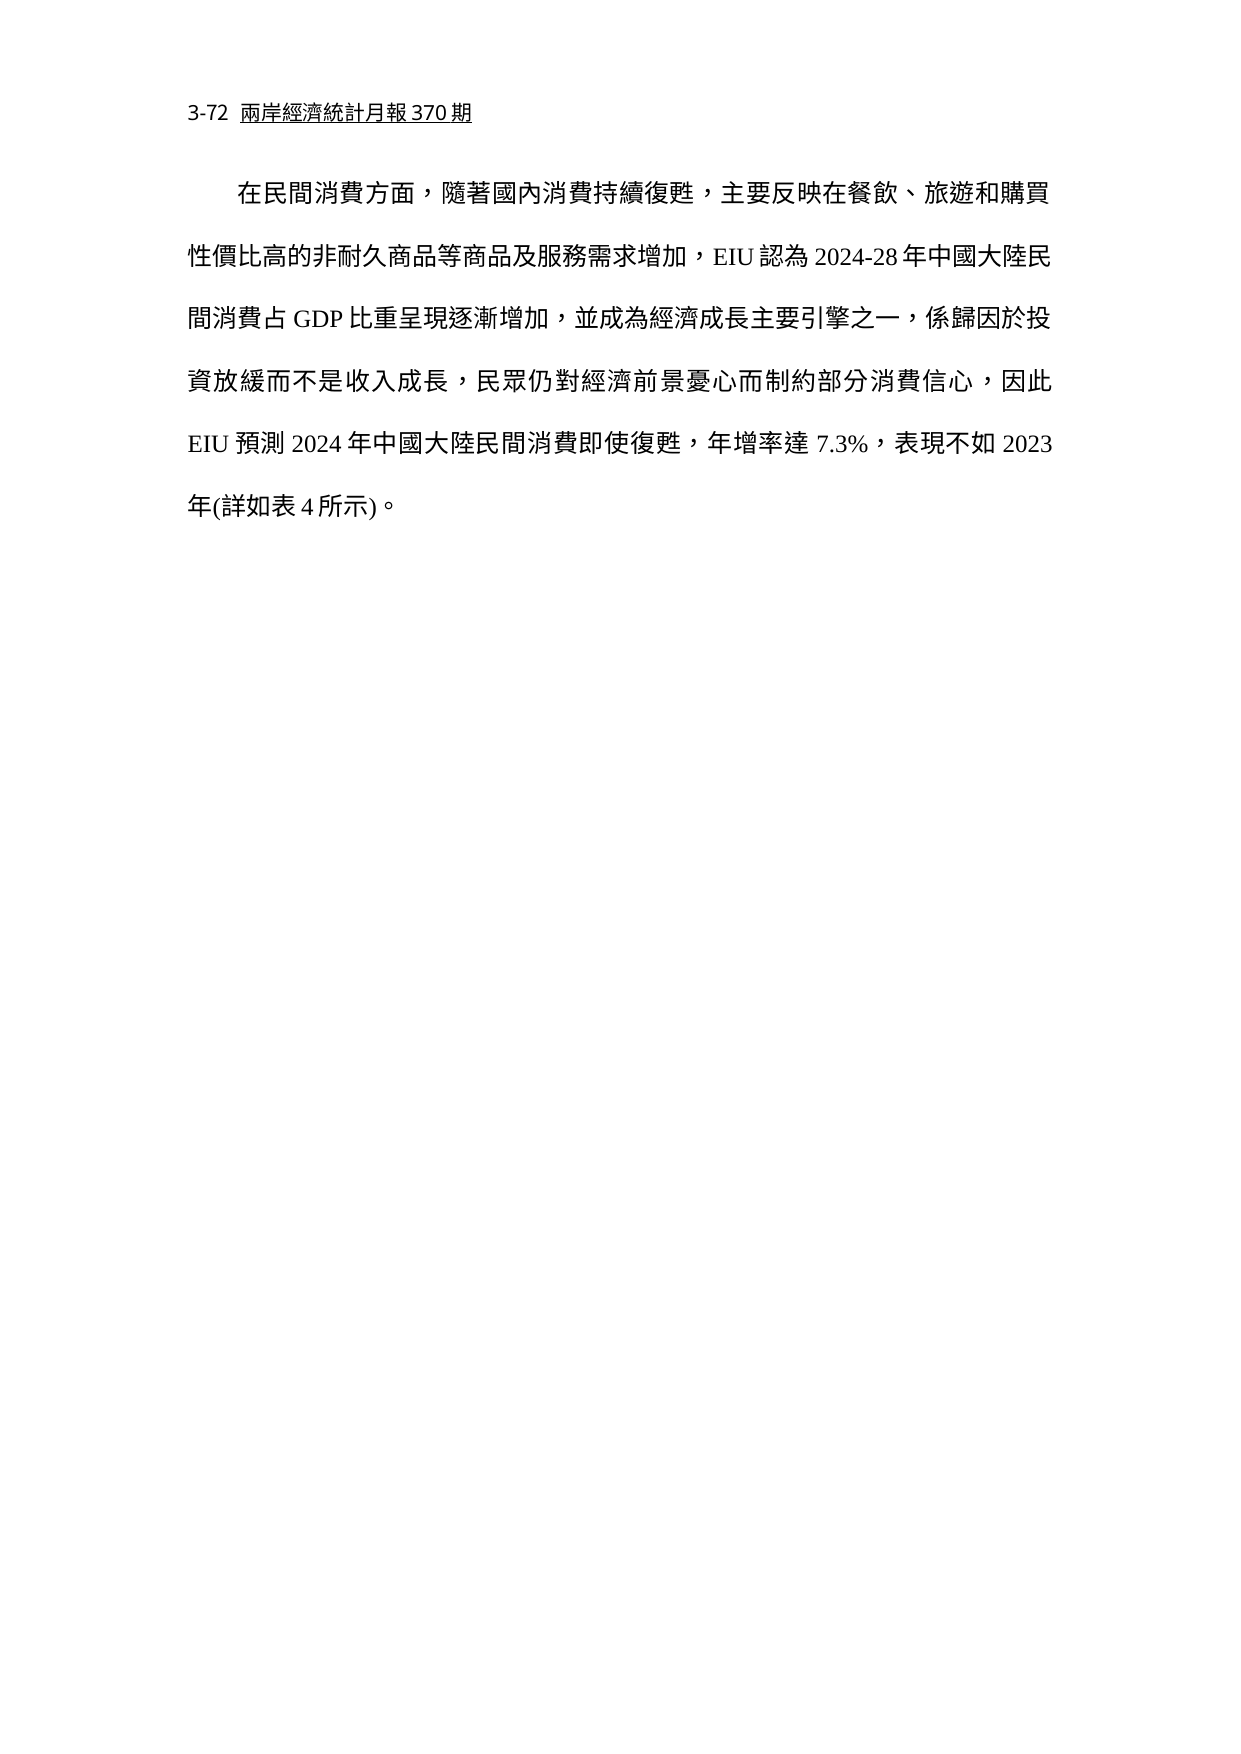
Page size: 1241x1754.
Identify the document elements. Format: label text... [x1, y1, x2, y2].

text 在民間消費方面，隨著國內消費持續復甦，主要反映在餐飲、旅遊和購買性價比高的非耐久商品等商品及服務需求增加，EIU認為2024-28年中國大陸民間消費占GDP比重呈現逐漸增加，並成為經濟成長主要引擎之一，係歸因於投資放緩而不是收入成長，民眾仍對經濟前景憂心而制約部分消費信心，因此EIU預測2024年中國大陸民間消費即使復甦，年增率達7.3%，表現不如2023年(詳如表4所示)。 [187, 150, 1053, 525]
